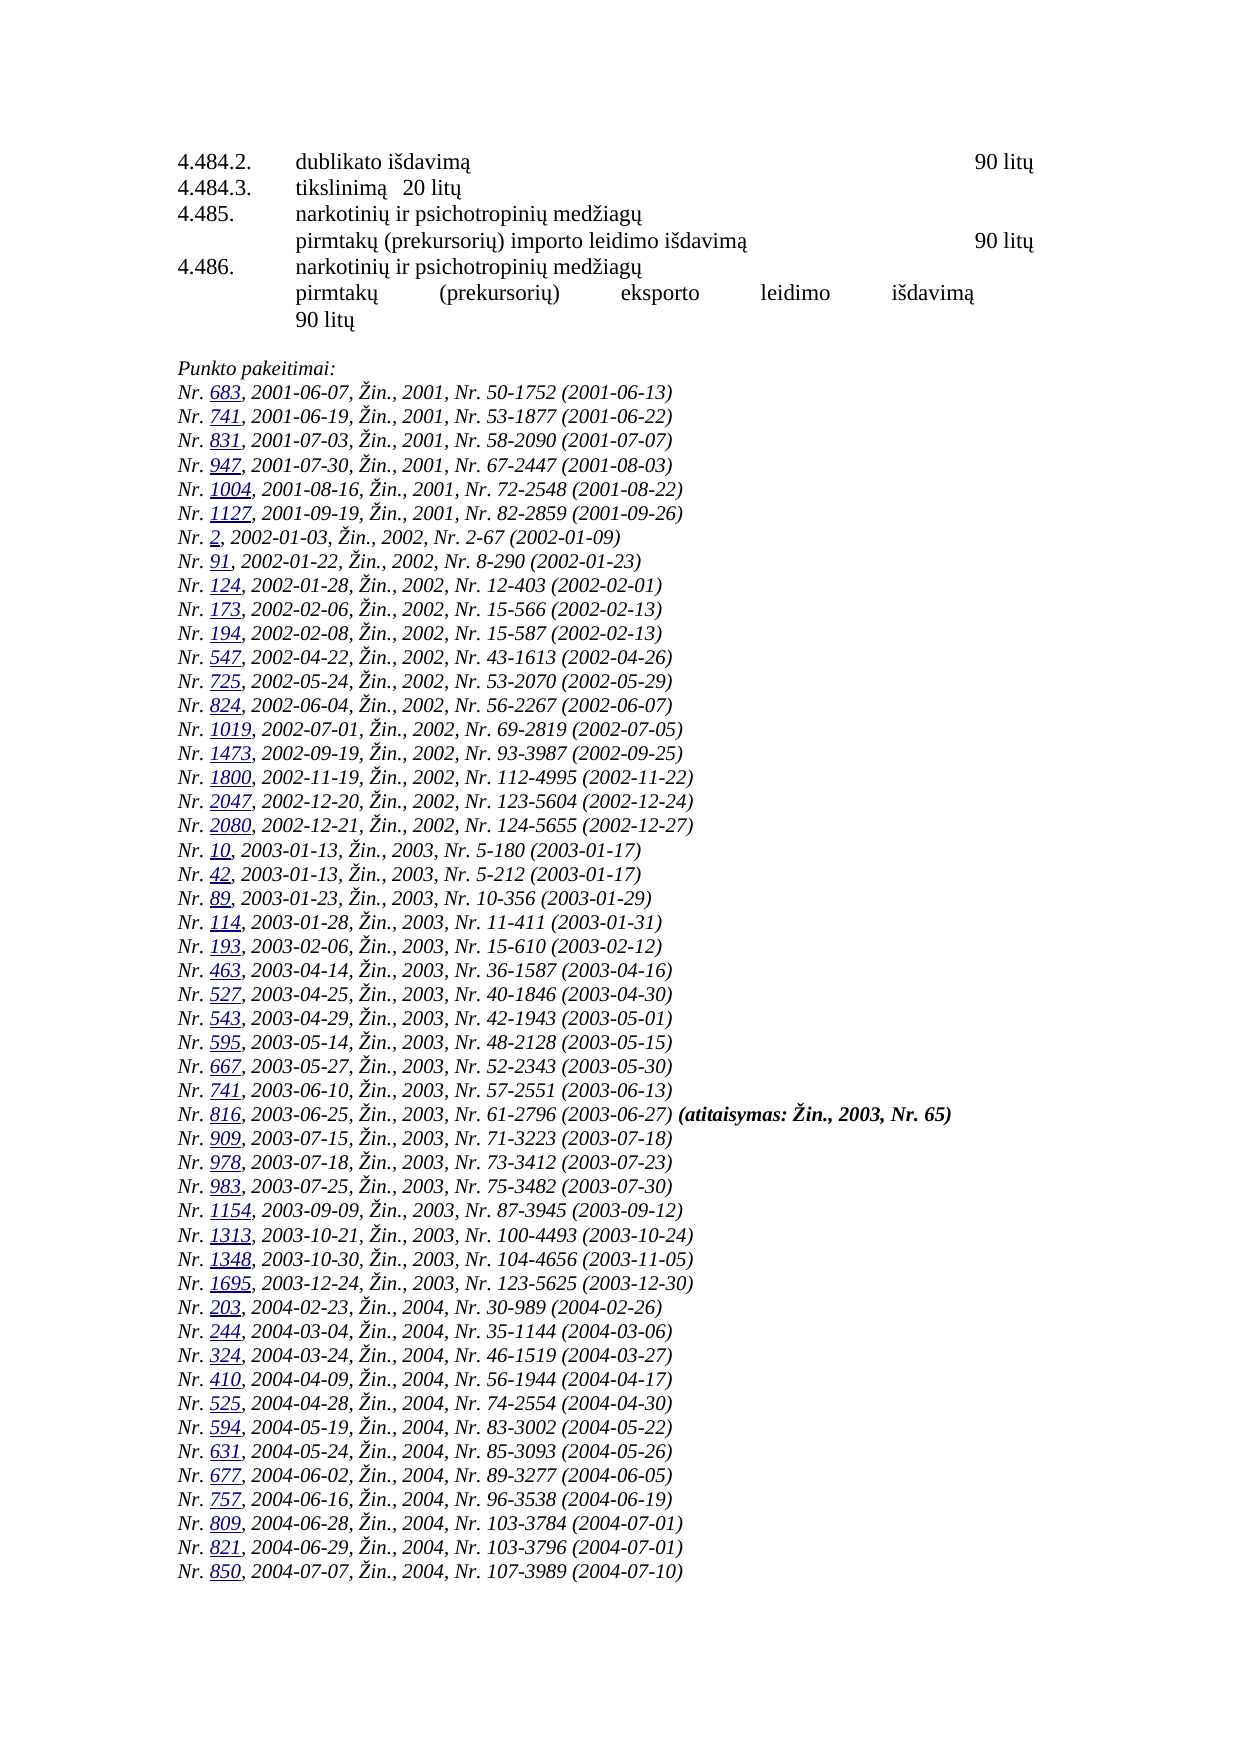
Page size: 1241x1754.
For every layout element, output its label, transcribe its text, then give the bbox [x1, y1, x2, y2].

text Nr. 525, 2004-04-28, Žin., 2004, Nr. 74-2554 (2004-04-30) [177, 1391, 1122, 1415]
text Nr. 114, 2003-01-28, Žin., 2003, Nr. 11-411 (2003-01-31) [177, 910, 1122, 934]
text Nr. 667, 2003-05-27, Žin., 2003, Nr. 52-2343 (2003-05-30) [177, 1054, 1122, 1078]
text 4.484.3. tikslinimą 20 litų [177, 174, 1122, 200]
text Nr. 1019, 2002-07-01, Žin., 2002, Nr. 69-2819 (2002-07-05) [177, 717, 1122, 741]
text Nr. 831, 2001-07-03, Žin., 2001, Nr. 58-2090 (2001-07-07) [177, 428, 1122, 452]
text Nr. 1695, 2003-12-24, Žin., 2003, Nr. 123-5625 (2003-12-30) [177, 1271, 1122, 1295]
text Nr. 1800, 2002-11-19, Žin., 2002, Nr. 112-4995 (2002-11-22) [177, 765, 1122, 789]
text Nr. 203, 2004-02-23, Žin., 2004, Nr. 30-989 (2004-02-26) [177, 1295, 1122, 1319]
text Nr. 2047, 2002-12-20, Žin., 2002, Nr. 123-5604 (2002-12-24) [177, 789, 1122, 813]
text Nr. 1004, 2001-08-16, Žin., 2001, Nr. 72-2548 (2001-08-22) [177, 477, 1122, 501]
text Nr. 816, 2003-06-25, Žin., 2003, Nr. 61-2796 (2003-06-27) (atitaisymas: Žin., 2003, Nr. 65) [177, 1102, 1122, 1126]
text Nr. 594, 2004-05-19, Žin., 2004, Nr. 83-3002 (2004-05-22) [177, 1415, 1122, 1439]
text Nr. 2, 2002-01-03, Žin., 2002, Nr. 2-67 (2002-01-09) [177, 525, 1122, 549]
text Nr. 547, 2002-04-22, Žin., 2002, Nr. 43-1613 (2002-04-26) [177, 645, 1122, 669]
text Nr. 1154, 2003-09-09, Žin., 2003, Nr. 87-3945 (2003-09-12) [177, 1198, 1122, 1222]
text Punkto pakeitimai: [177, 356, 1122, 380]
text Nr. 543, 2003-04-29, Žin., 2003, Nr. 42-1943 (2003-05-01) [177, 1006, 1122, 1030]
text Nr. 1313, 2003-10-21, Žin., 2003, Nr. 100-4493 (2003-10-24) [177, 1222, 1122, 1247]
text Nr. 824, 2002-06-04, Žin., 2002, Nr. 56-2267 (2002-06-07) [177, 693, 1122, 717]
text Nr. 324, 2004-03-24, Žin., 2004, Nr. 46-1519 (2004-03-27) [177, 1343, 1122, 1367]
text Nr. 947, 2001-07-30, Žin., 2001, Nr. 67-2447 (2001-08-03) [177, 452, 1122, 477]
text Nr. 89, 2003-01-23, Žin., 2003, Nr. 10-356 (2003-01-29) [177, 886, 1122, 910]
text Nr. 683, 2001-06-07, Žin., 2001, Nr. 50-1752 (2001-06-13) [177, 380, 1122, 404]
text Nr. 244, 2004-03-04, Žin., 2004, Nr. 35-1144 (2004-03-06) [177, 1319, 1122, 1343]
text Nr. 725, 2002-05-24, Žin., 2002, Nr. 53-2070 (2002-05-29) [177, 669, 1122, 693]
text Nr. 463, 2003-04-14, Žin., 2003, Nr. 36-1587 (2003-04-16) [177, 958, 1122, 982]
text Nr. 1473, 2002-09-19, Žin., 2002, Nr. 93-3987 (2002-09-25) [177, 741, 1122, 765]
text Nr. 741, 2001-06-19, Žin., 2001, Nr. 53-1877 (2001-06-22) [177, 404, 1122, 428]
text Nr. 978, 2003-07-18, Žin., 2003, Nr. 73-3412 (2003-07-23) [177, 1150, 1122, 1174]
text 4.485. narkotinių ir psichotropinių medžiagų [177, 200, 1122, 227]
text Nr. 809, 2004-06-28, Žin., 2004, Nr. 103-3784 (2004-07-01) [177, 1511, 1122, 1535]
text Nr. 909, 2003-07-15, Žin., 2003, Nr. 71-3223 (2003-07-18) [177, 1126, 1122, 1150]
text Nr. 173, 2002-02-06, Žin., 2002, Nr. 15-566 (2002-02-13) [177, 597, 1122, 621]
text Nr. 10, 2003-01-13, Žin., 2003, Nr. 5-180 (2003-01-17) [177, 837, 1122, 862]
text Nr. 850, 2004-07-07, Žin., 2004, Nr. 107-3989 (2004-07-10) [177, 1559, 1122, 1583]
text Nr. 194, 2002-02-08, Žin., 2002, Nr. 15-587 (2002-02-13) [177, 621, 1122, 645]
text Nr. 124, 2002-01-28, Žin., 2002, Nr. 12-403 (2002-02-01) [177, 573, 1122, 597]
text 4.486. narkotinių ir psichotropinių medžiagų [177, 253, 1122, 279]
text Nr. 595, 2003-05-14, Žin., 2003, Nr. 48-2128 (2003-05-15) [177, 1030, 1122, 1054]
text Nr. 1127, 2001-09-19, Žin., 2001, Nr. 82-2859 (2001-09-26) [177, 501, 1122, 525]
text Nr. 193, 2003-02-06, Žin., 2003, Nr. 15-610 (2003-02-12) [177, 934, 1122, 958]
text Nr. 42, 2003-01-13, Žin., 2003, Nr. 5-212 (2003-01-17) [177, 862, 1122, 886]
text Nr. 631, 2004-05-24, Žin., 2004, Nr. 85-3093 (2004-05-26) [177, 1439, 1122, 1463]
text pirmtakų (prekursorių) eksporto leidimo išdavimą 90 litų [177, 279, 974, 332]
text Nr. 527, 2003-04-25, Žin., 2003, Nr. 40-1846 (2003-04-30) [177, 982, 1122, 1006]
text Nr. 741, 2003-06-10, Žin., 2003, Nr. 57-2551 (2003-06-13) [177, 1078, 1122, 1102]
text Nr. 821, 2004-06-29, Žin., 2004, Nr. 103-3796 (2004-07-01) [177, 1535, 1122, 1559]
text Nr. 2080, 2002-12-21, Žin., 2002, Nr. 124-5655 (2002-12-27) [177, 813, 1122, 837]
text 4.484.2. dublikato išdavimą 90 litų [177, 148, 1122, 174]
text Nr. 410, 2004-04-09, Žin., 2004, Nr. 56-1944 (2004-04-17) [177, 1367, 1122, 1391]
text Nr. 1348, 2003-10-30, Žin., 2003, Nr. 104-4656 (2003-11-05) [177, 1247, 1122, 1271]
text Nr. 91, 2002-01-22, Žin., 2002, Nr. 8-290 (2002-01-23) [177, 549, 1122, 573]
text Nr. 983, 2003-07-25, Žin., 2003, Nr. 75-3482 (2003-07-30) [177, 1174, 1122, 1198]
text pirmtakų (prekursorių) importo leidimo išdavimą 90 litų [177, 227, 1122, 253]
text Nr. 757, 2004-06-16, Žin., 2004, Nr. 96-3538 (2004-06-19) [177, 1487, 1122, 1511]
text Nr. 677, 2004-06-02, Žin., 2004, Nr. 89-3277 (2004-06-05) [177, 1463, 1122, 1487]
